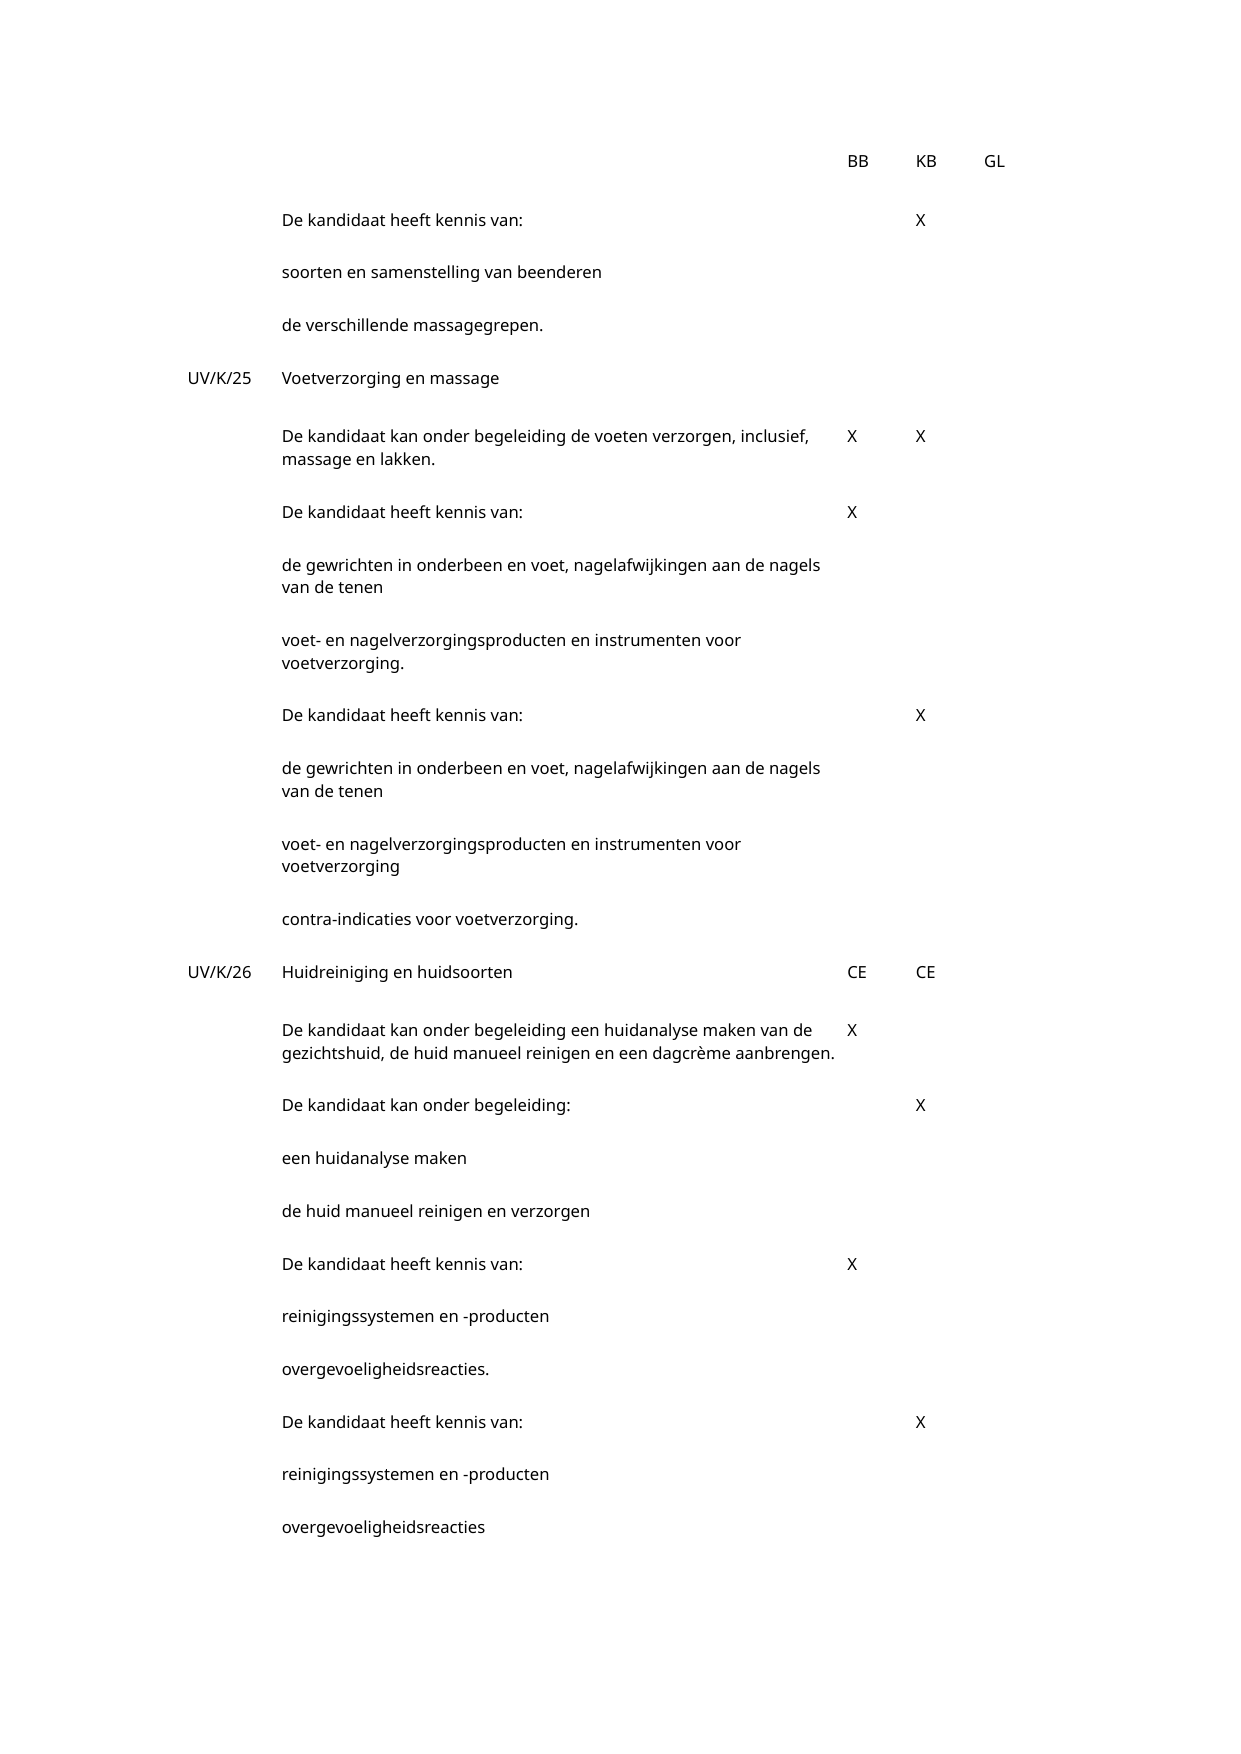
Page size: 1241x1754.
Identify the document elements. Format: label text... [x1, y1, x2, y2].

table_cell De kandidaat kan onder begeleiding een huidanalyse maken van de gezichtshuid, de huid manueel reinigen en een dagcrème aanbrengen. [282, 1019, 847, 1094]
table_header GL [984, 150, 1053, 208]
table_cell [984, 367, 1053, 425]
table_cell X [847, 1019, 916, 1094]
table_cell [984, 1019, 1053, 1094]
table_cell [188, 209, 282, 367]
table_cell [984, 425, 1053, 500]
table_cell [847, 1094, 916, 1252]
table_cell [188, 1094, 282, 1252]
table_cell [984, 1410, 1053, 1568]
table_cell De kandidaat heeft kennis van: de gewrichten in onderbeen en voet, nagelafwijkingen aan de nagels van de tenen voet- en nagelverzorgingsproducten en instrumenten voor voetverzorging contra-indicaties voor voetverzorging. [282, 704, 847, 960]
table_cell Voetverzorging en massage [282, 367, 847, 425]
table_header [188, 150, 282, 208]
table_cell [188, 704, 282, 960]
table_cell X [916, 1094, 984, 1252]
table_cell X [916, 704, 984, 960]
table_cell [847, 704, 916, 960]
table_cell [188, 425, 282, 500]
table_cell [984, 704, 1053, 960]
table_cell [188, 1410, 282, 1568]
table_cell [188, 500, 282, 704]
table_cell [984, 500, 1053, 704]
table_cell De kandidaat heeft kennis van: de gewrichten in onderbeen en voet, nagelafwijkingen aan de nagels van de tenen voet- en nagelverzorgingsproducten en instrumenten voor voetverzorging. [282, 500, 847, 704]
table_cell X [916, 1410, 984, 1568]
table_header KB [916, 150, 984, 208]
table_cell [916, 367, 984, 425]
table_cell X [847, 500, 916, 704]
table_cell X [847, 1252, 916, 1410]
table_cell [984, 960, 1053, 1019]
table_cell UV/K/25 [188, 367, 282, 425]
table_cell [188, 1252, 282, 1410]
table_cell [188, 1019, 282, 1094]
table_cell CE [847, 960, 916, 1019]
table_cell UV/K/26 [188, 960, 282, 1019]
table_cell Huidreiniging en huidsoorten [282, 960, 847, 1019]
table_cell De kandidaat heeft kennis van: soorten en samenstelling van beenderen de verschillende massagegrepen. [282, 209, 847, 367]
table_cell [847, 367, 916, 425]
table_cell [916, 1252, 984, 1410]
table_cell De kandidaat kan onder begeleiding de voeten verzorgen, inclusief, massage en lakken. [282, 425, 847, 500]
table_cell X [916, 209, 984, 367]
table_cell De kandidaat heeft kennis van: reinigingssystemen en -producten overgevoeligheidsreacties [282, 1410, 847, 1568]
table_cell [847, 1410, 916, 1568]
table_cell CE [916, 960, 984, 1019]
table_cell [847, 209, 916, 367]
table_cell De kandidaat heeft kennis van: reinigingssystemen en -producten overgevoeligheidsreacties. [282, 1252, 847, 1410]
table_cell X [916, 425, 984, 500]
table_cell De kandidaat kan onder begeleiding: een huidanalyse maken de huid manueel reinigen en verzorgen [282, 1094, 847, 1252]
table_cell X [847, 425, 916, 500]
table_cell [916, 500, 984, 704]
table_cell [984, 1094, 1053, 1252]
table_header BB [847, 150, 916, 208]
table_cell [916, 1019, 984, 1094]
table_cell [984, 209, 1053, 367]
table_header [282, 150, 847, 208]
table_cell [984, 1252, 1053, 1410]
